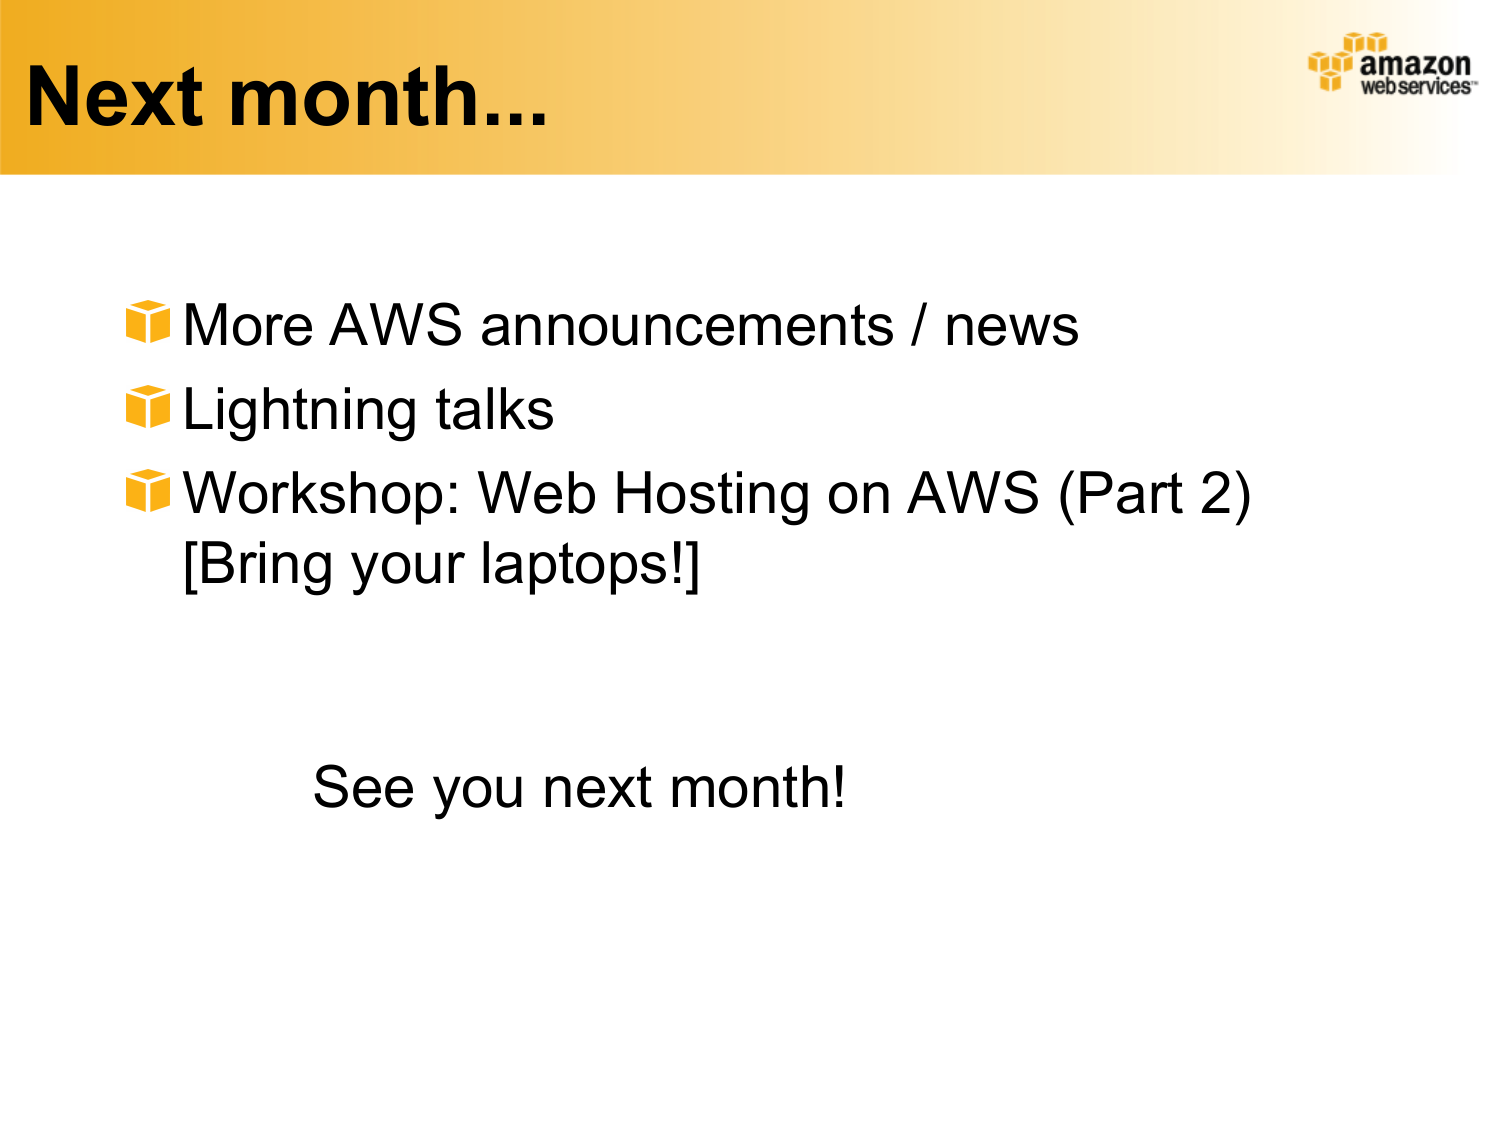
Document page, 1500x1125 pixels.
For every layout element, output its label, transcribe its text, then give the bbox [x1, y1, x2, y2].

picture [0, 0, 1500, 1125]
list More AWS announcements / news Lightning talks Workshop: Web Hosting on AWS (Part 2) [Bring your laptops!] See you next month! [105, 276, 1336, 856]
title Next month... [2, 0, 1278, 185]
